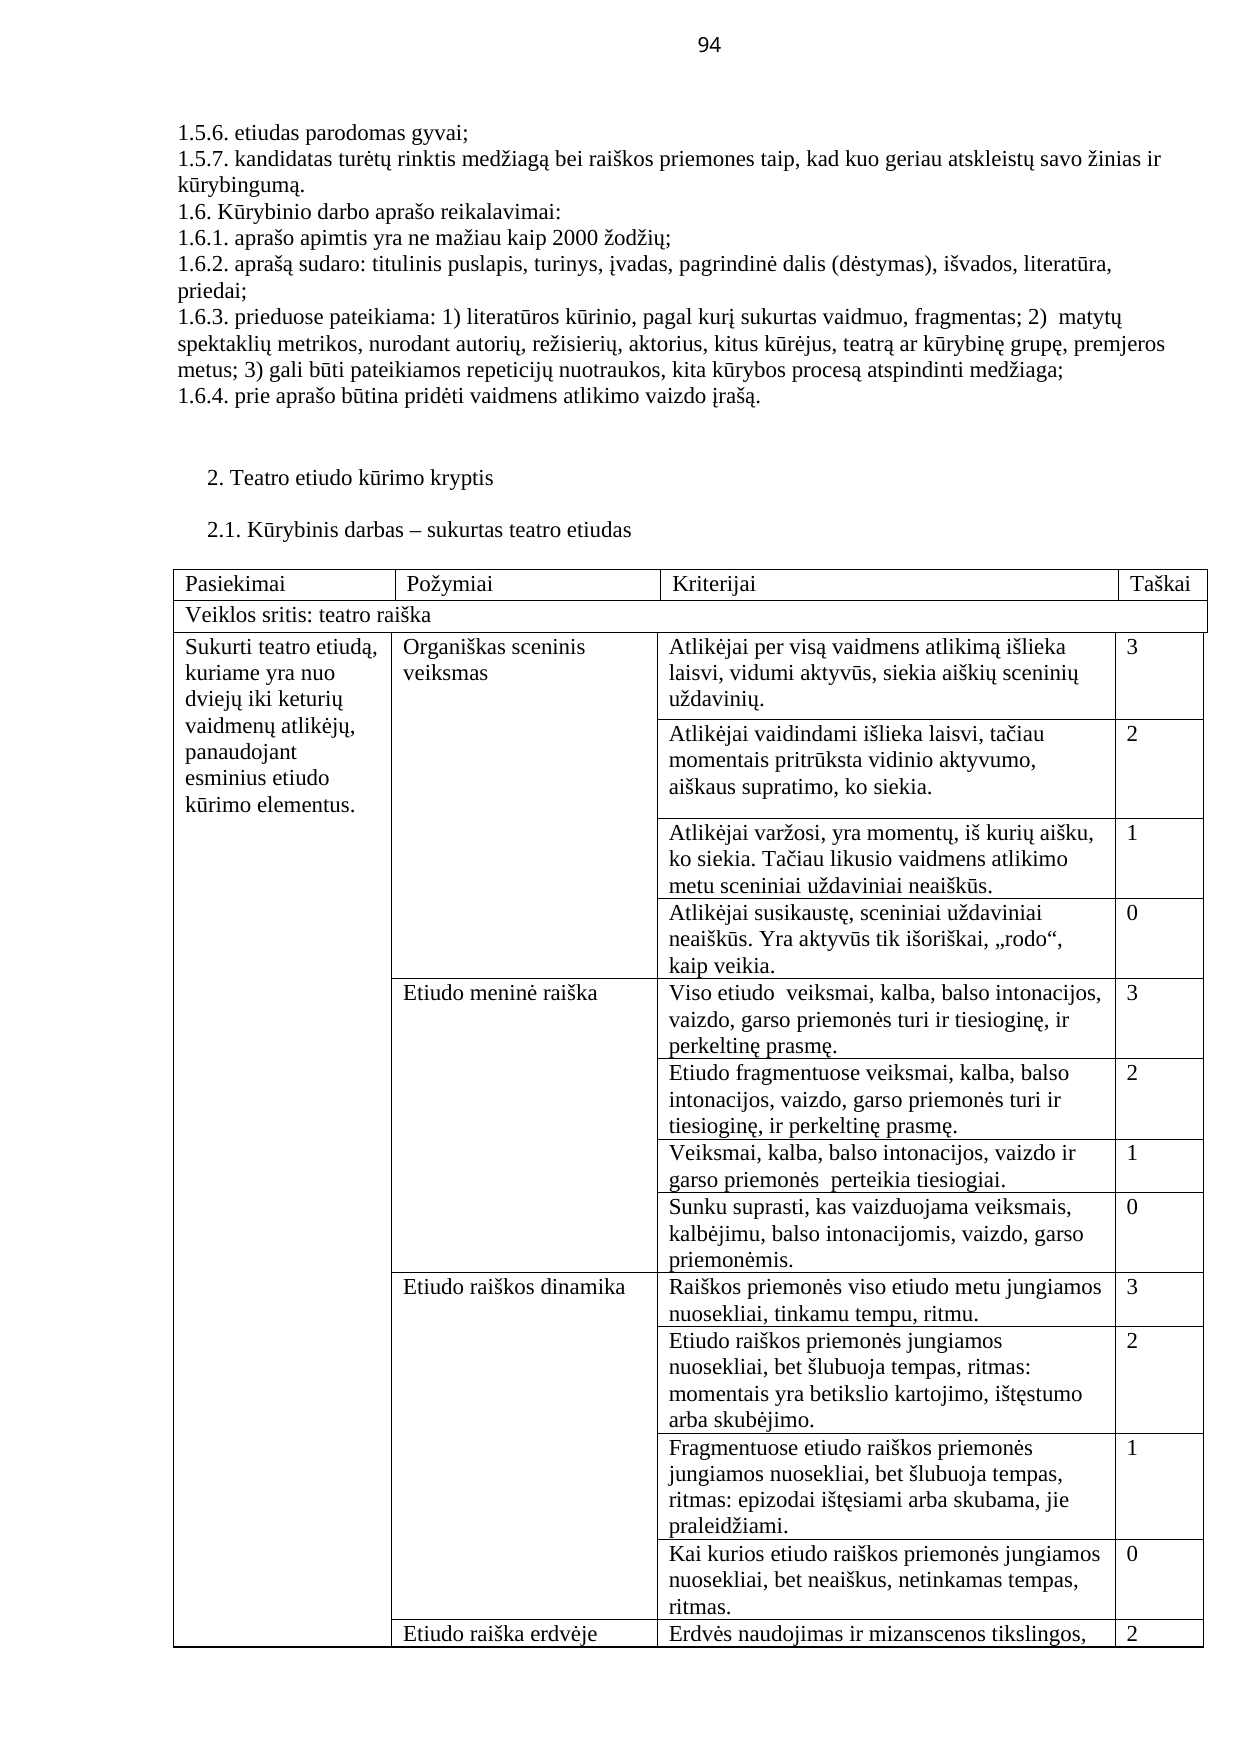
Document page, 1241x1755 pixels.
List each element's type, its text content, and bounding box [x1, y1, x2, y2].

table_cell Erdvės naudojimas ir mizanscenos tikslingos, [658, 1620, 1115, 1646]
table_header Taškai [1119, 570, 1207, 600]
table_cell 2 [1116, 1059, 1203, 1138]
text 1.5.6. etiudas parodomas gyvai; [177, 119, 1182, 145]
table_cell 2 [1116, 1327, 1203, 1432]
table_cell 1 [1116, 1140, 1203, 1192]
table_cell Atlikėjai vaidindami išlieka laisvi, tačiau momentais pritrūksta vidinio aktyvumo, aiškaus supratimo, ko siekia. [658, 720, 1115, 818]
table_cell Sunku suprasti, kas vaizduojama veiksmais, kalbėjimu, balso intonacijomis, vaizdo, garso priemonėmis. [658, 1193, 1115, 1272]
table_cell Etiudo meninė raiška [392, 979, 657, 1272]
text 1.6.2. aprašą sudaro: titulinis puslapis, turinys, įvadas, pagrindinė dalis (dėstymas), išvados, literatūra, priedai; [177, 251, 1182, 303]
text 1.6. Kūrybinio darbo aprašo reikalavimai: [177, 198, 1182, 224]
table_cell 2 [1116, 1620, 1203, 1646]
table_header Kriterijai [661, 570, 1118, 600]
table_cell Fragmentuose etiudo raiškos priemonės jungiamos nuosekliai, bet šlubuoja tempas, ritmas: epizodai ištęsiami arba skubama, jie praleidžiami. [658, 1434, 1115, 1539]
table_cell Veiklos sritis: teatro raiška [174, 601, 1207, 632]
table_cell Atlikėjai varžosi, yra momentų, iš kurių aišku, ko siekia. Tačiau likusio vaidmens atlikimo metu sceniniai uždaviniai neaiškūs. [658, 819, 1115, 898]
table_cell Etiudo raiška erdvėje [392, 1620, 657, 1646]
table_cell Raiškos priemonės viso etiudo metu jungiamos nuosekliai, tinkamu tempu, ritmu. [658, 1273, 1115, 1326]
text 1.6.1. aprašo apimtis yra ne mažiau kaip 2000 žodžių; [177, 224, 1182, 251]
table_cell 0 [1116, 1540, 1203, 1619]
table_cell Etiudo raiškos dinamika [392, 1273, 657, 1619]
table_header Požymiai [396, 570, 660, 600]
table_cell 1 [1116, 819, 1203, 898]
table_cell 2 [1116, 720, 1203, 818]
table_cell 0 [1116, 1193, 1203, 1272]
table_cell Organiškas sceninis veiksmas [392, 633, 657, 978]
table_cell Etiudo fragmentuose veiksmai, kalba, balso intonacijos, vaizdo, garso priemonės turi ir tiesioginę, ir perkeltinę prasmę. [658, 1059, 1115, 1138]
table_cell Atlikėjai susikaustę, sceniniai uždaviniai neaiškūs. Yra aktyvūs tik išoriškai, „rodo“, kaip veikia. [658, 899, 1115, 978]
table_cell 3 [1116, 1273, 1203, 1326]
table_cell 0 [1116, 899, 1203, 978]
text 2.1. Kūrybinis darbas – sukurtas teatro etiudas [177, 516, 1182, 543]
table_cell 3 [1116, 633, 1203, 719]
text 1.5.7. kandidatas turėtų rinktis medžiagą bei raiškos priemones taip, kad kuo geriau atskleistų savo žinias ir kūrybingumą. [177, 145, 1182, 198]
text 1.6.3. prieduose pateikiama: 1) literatūros kūrinio, pagal kurį sukurtas vaidmuo, fragmentas; 2) matytų spektaklių metrikos, nurodant autorių, režisierių, aktorius, kitus kūrėjus, teatrą ar kūrybinę grupę, premjeros metus; 3) gali būti pateikiamos repeticijų nuotraukos, kita kūrybos procesą atspindinti medžiaga; [177, 303, 1182, 382]
table_cell 1 [1116, 1434, 1203, 1539]
table_cell Atlikėjai per visą vaidmens atlikimą išlieka laisvi, vidumi aktyvūs, siekia aiškių sceninių uždavinių. [658, 633, 1115, 719]
table_cell Viso etiudo veiksmai, kalba, balso intonacijos, vaizdo, garso priemonės turi ir tiesioginę, ir perkeltinę prasmę. [658, 979, 1115, 1058]
table_cell Veiksmai, kalba, balso intonacijos, vaizdo ir garso priemonės perteikia tiesiogiai. [658, 1140, 1115, 1192]
table_cell Sukurti teatro etiudą, kuriame yra nuo dviejų iki keturių vaidmenų atlikėjų, panaudojant esminius etiudo kūrimo elementus. [174, 633, 391, 1646]
table_header Pasiekimai [174, 570, 395, 600]
table_cell Kai kurios etiudo raiškos priemonės jungiamos nuosekliai, bet neaiškus, netinkamas tempas, ritmas. [658, 1540, 1115, 1619]
text 1.6.4. prie aprašo būtina pridėti vaidmens atlikimo vaizdo įrašą. [177, 382, 1182, 409]
table_cell Etiudo raiškos priemonės jungiamos nuosekliai, bet šlubuoja tempas, ritmas: momentais yra betikslio kartojimo, ištęstumo arba skubėjimo. [658, 1327, 1115, 1432]
text 2. Teatro etiudo kūrimo kryptis [207, 464, 1182, 490]
table_cell 3 [1116, 979, 1203, 1058]
